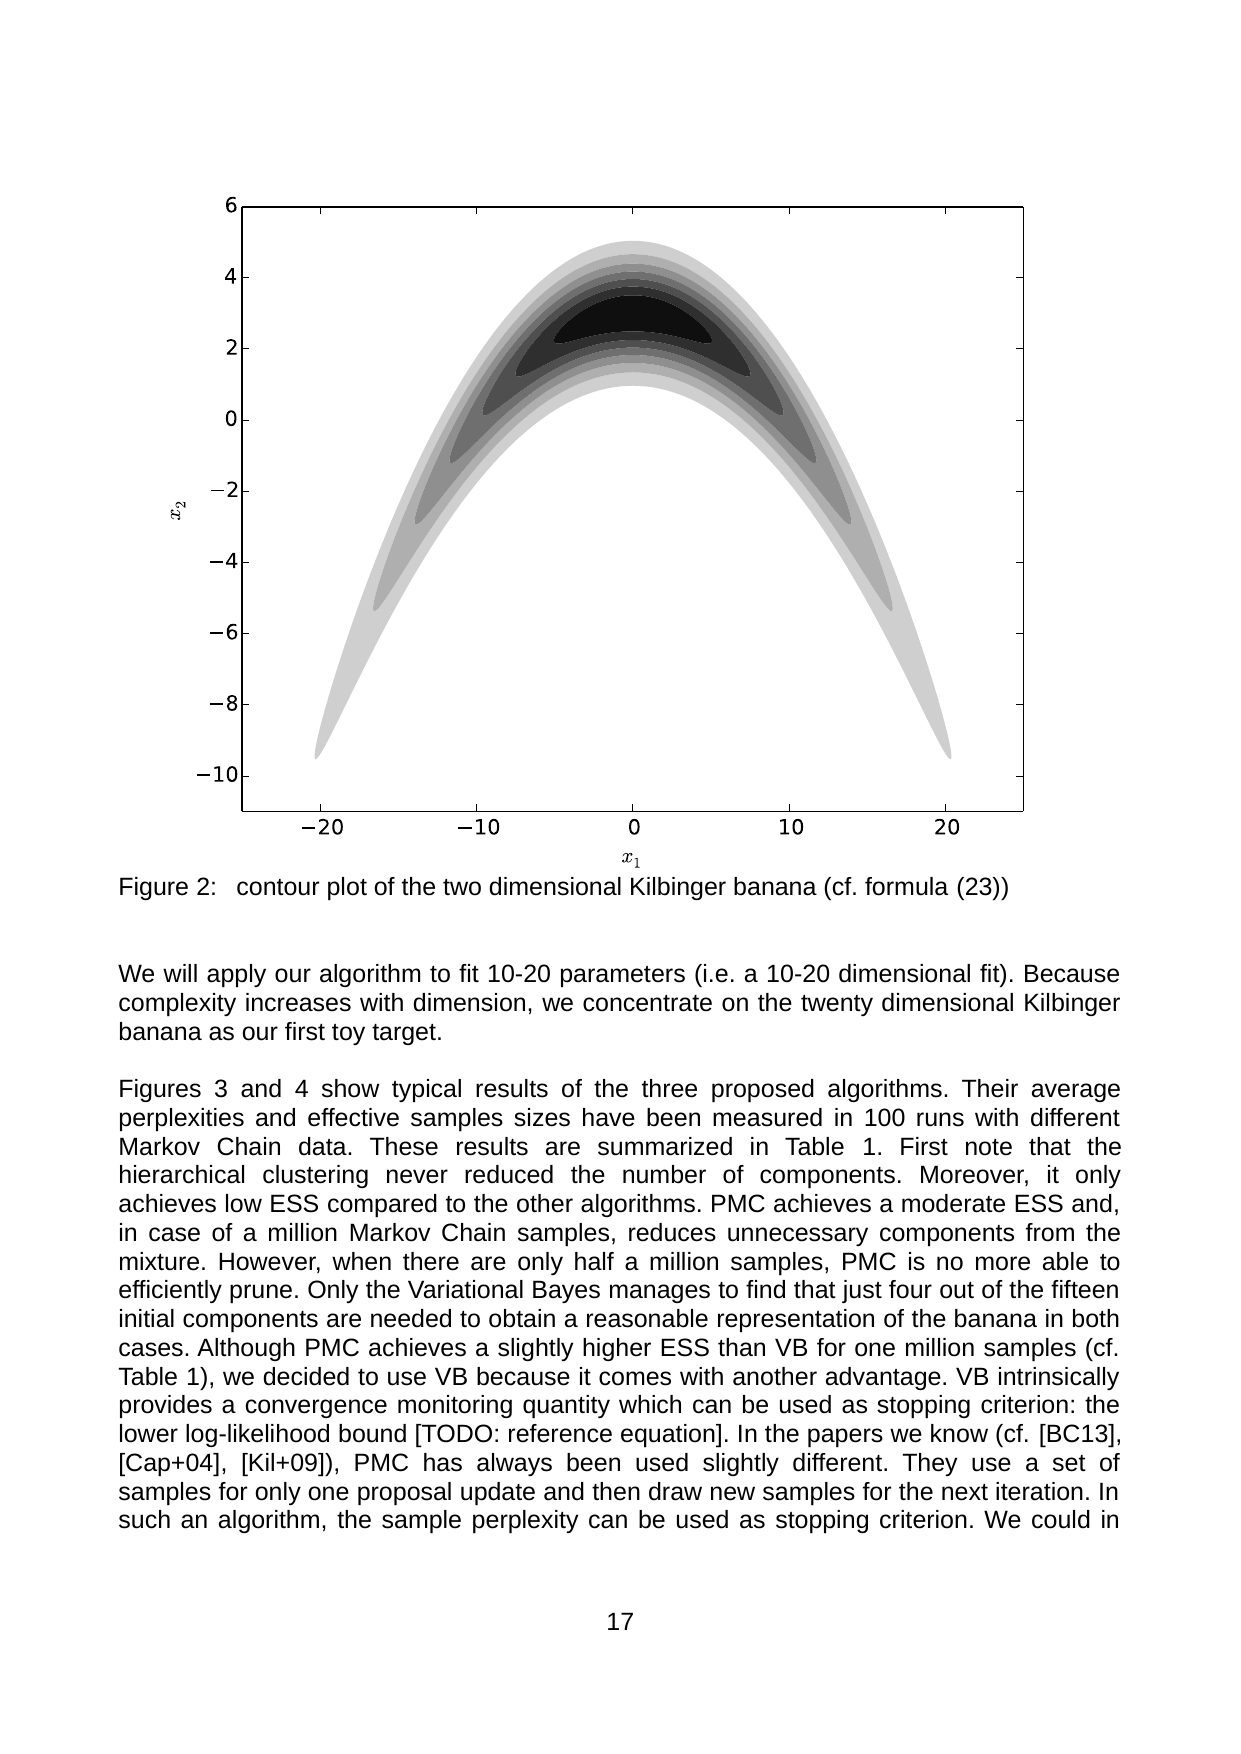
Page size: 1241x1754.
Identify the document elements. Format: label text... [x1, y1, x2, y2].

text Figure 2: contour plot of the two dimensional Kilbinger banana (cf. formula (23)) [118, 147, 1122, 900]
text Figures 3 and 4 show typical results of the three proposed algorithms. Their average perplexities and effective samples sizes have been measured in 100 runs with different Markov Chain data. These results are summarized in Table 1. First note that the hierarchical clustering never reduced the number of components. Moreover, it only achieves low ESS compared to the other algorithms. PMC achieves a moderate ESS and, in case of a million Markov Chain samples, reduces unnecessary components from the mixture. However, when there are only half a million samples, PMC is no more able to efficiently prune. Only the Variational Bayes manages to find that just four out of the fifteen initial components are needed to obtain a reasonable representation of the banana in both cases. Although PMC achieves a slightly higher ESS than VB for one million samples (cf. Table 1), we decided to use VB because it comes with another advantage. VB intrinsically provides a convergence monitoring quantity which can be used as stopping criterion: the lower log-likelihood bound [TODO: reference equation]. In the papers we know (cf. [BC13], [Cap+04], [Kil+09]), PMC has always been used slightly different. They use a set of samples for only one proposal update and then draw new samples for the next iteration. In such an algorithm, the sample perplexity can be used as stopping criterion. We could in [118, 1074, 1122, 1534]
text We will apply our algorithm to fit 10-20 parameters (i.e. a 10-20 dimensional fit). Because complexity increases with dimension, we concentrate on the twenty dimensional Kilbinger banana as our first toy target. [118, 959, 1122, 1046]
